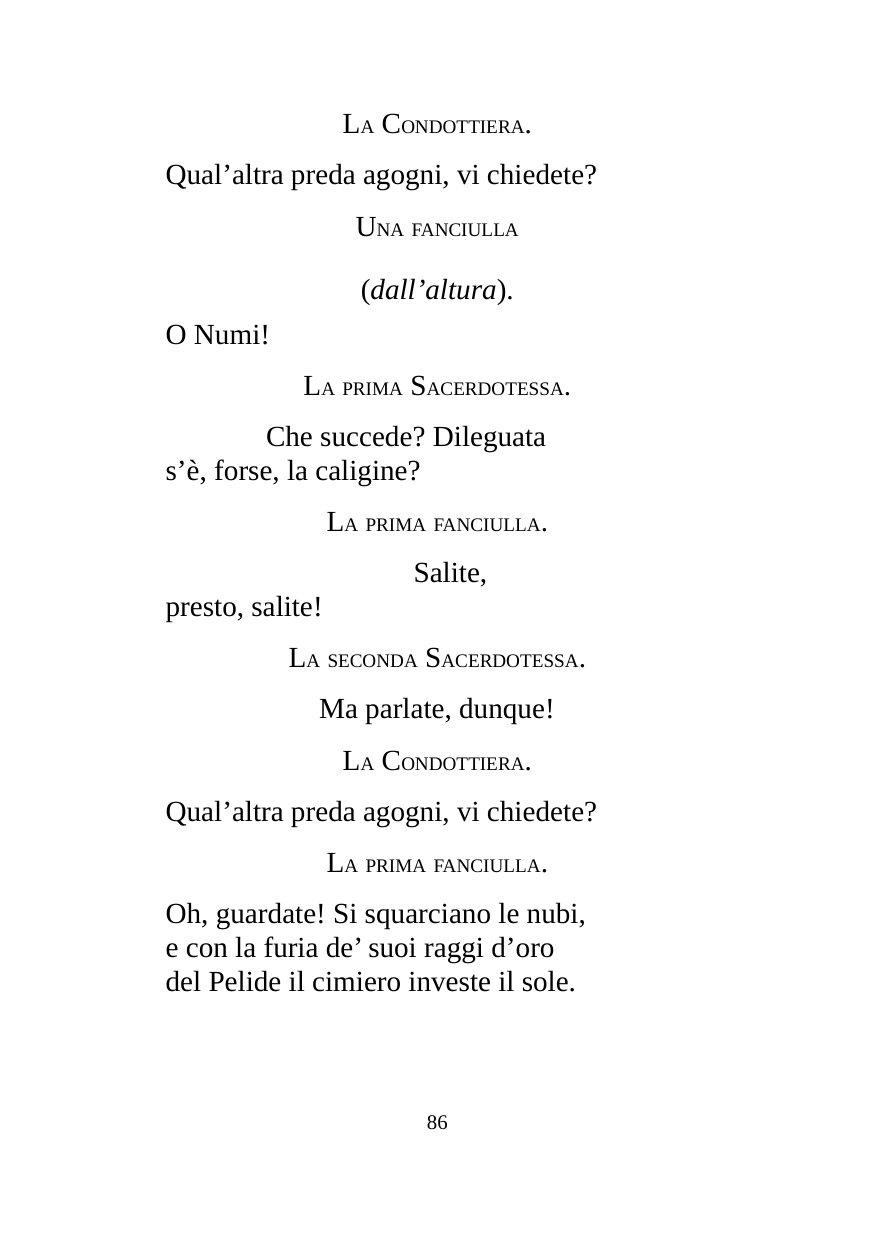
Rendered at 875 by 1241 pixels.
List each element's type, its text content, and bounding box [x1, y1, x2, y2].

text O Numi! [165, 317, 768, 351]
text Oh, guardate! Si squarciano le nubi, e con la furia de’ suoi raggi d’oro del Pelide il cimiero investe il sole. [165, 897, 768, 997]
text La Condottiera. [106, 106, 768, 140]
text Qual’altra preda agogni, vi chiedete? [165, 157, 768, 191]
text Ma parlate, dunque! [165, 692, 768, 725]
text (dall’altura). [106, 272, 768, 305]
text Una fanciulla [106, 209, 768, 242]
text La seconda Sacerdotessa. [106, 640, 768, 674]
text La prima fanciulla. [106, 845, 768, 879]
text Qual’altra preda agogni, vi chiedete? [165, 794, 768, 828]
text Che succede? Dileguata s’è, forse, la caligine? [165, 419, 768, 487]
text Salite, presto, salite! [165, 556, 768, 623]
text La prima fanciulla. [106, 504, 768, 538]
text La prima Sacerdotessa. [106, 368, 768, 402]
text La Condottiera. [106, 743, 768, 776]
